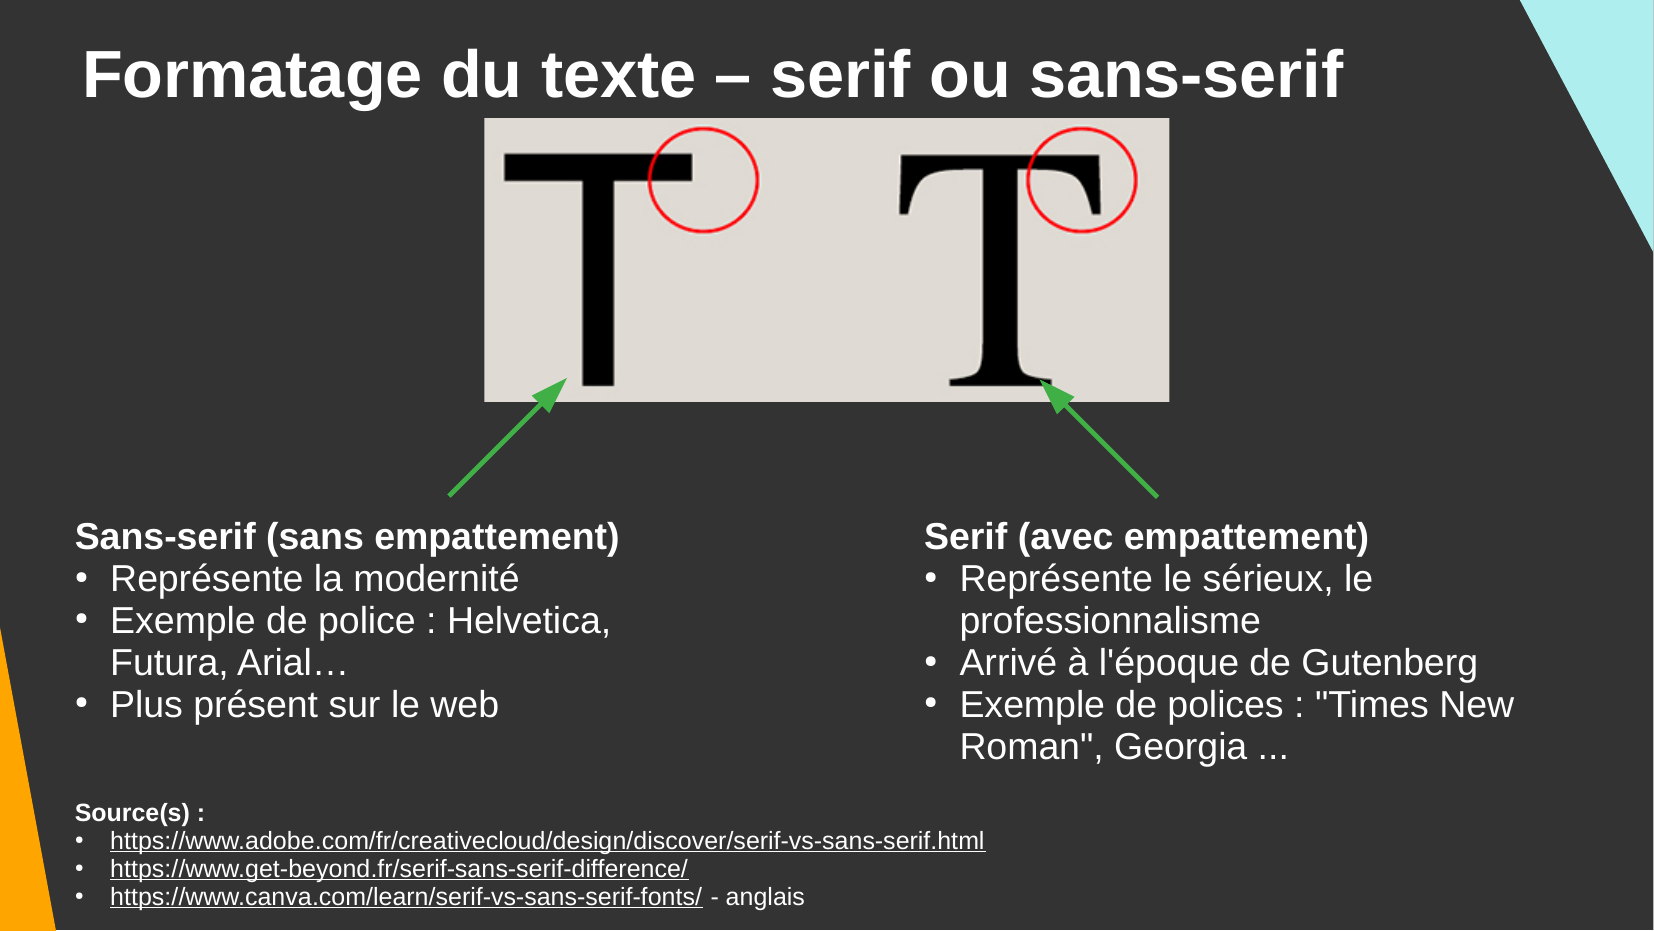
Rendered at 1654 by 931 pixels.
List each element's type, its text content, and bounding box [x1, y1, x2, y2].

text_box Source(s) : https://www.adobe.com/fr/creativecloud/design/discover/serif-vs-sans-serif.html https://www.get-beyond.fr/serif-sans-serif-difference/ https://www.canva.com/learn/serif-vs-sans-serif-fonts/ - anglais [60, 791, 1546, 931]
text_box [0, 627, 57, 931]
picture [484, 118, 1170, 402]
text_box Sans-serif (sans empattement) Représente la modernité Exemple de police : Helvetica, Futura, Arial… Plus présent sur le web [60, 507, 650, 733]
title Formatage du texte – serif ou sans-serif [82, 37, 1571, 114]
text_box Serif (avec empattement) Représente le sérieux, le professionnalisme Arrivé à l'époque de Gutenberg Exemple de polices : "Times New Roman", Georgia ... [909, 507, 1607, 817]
text_box [1519, 0, 1654, 254]
